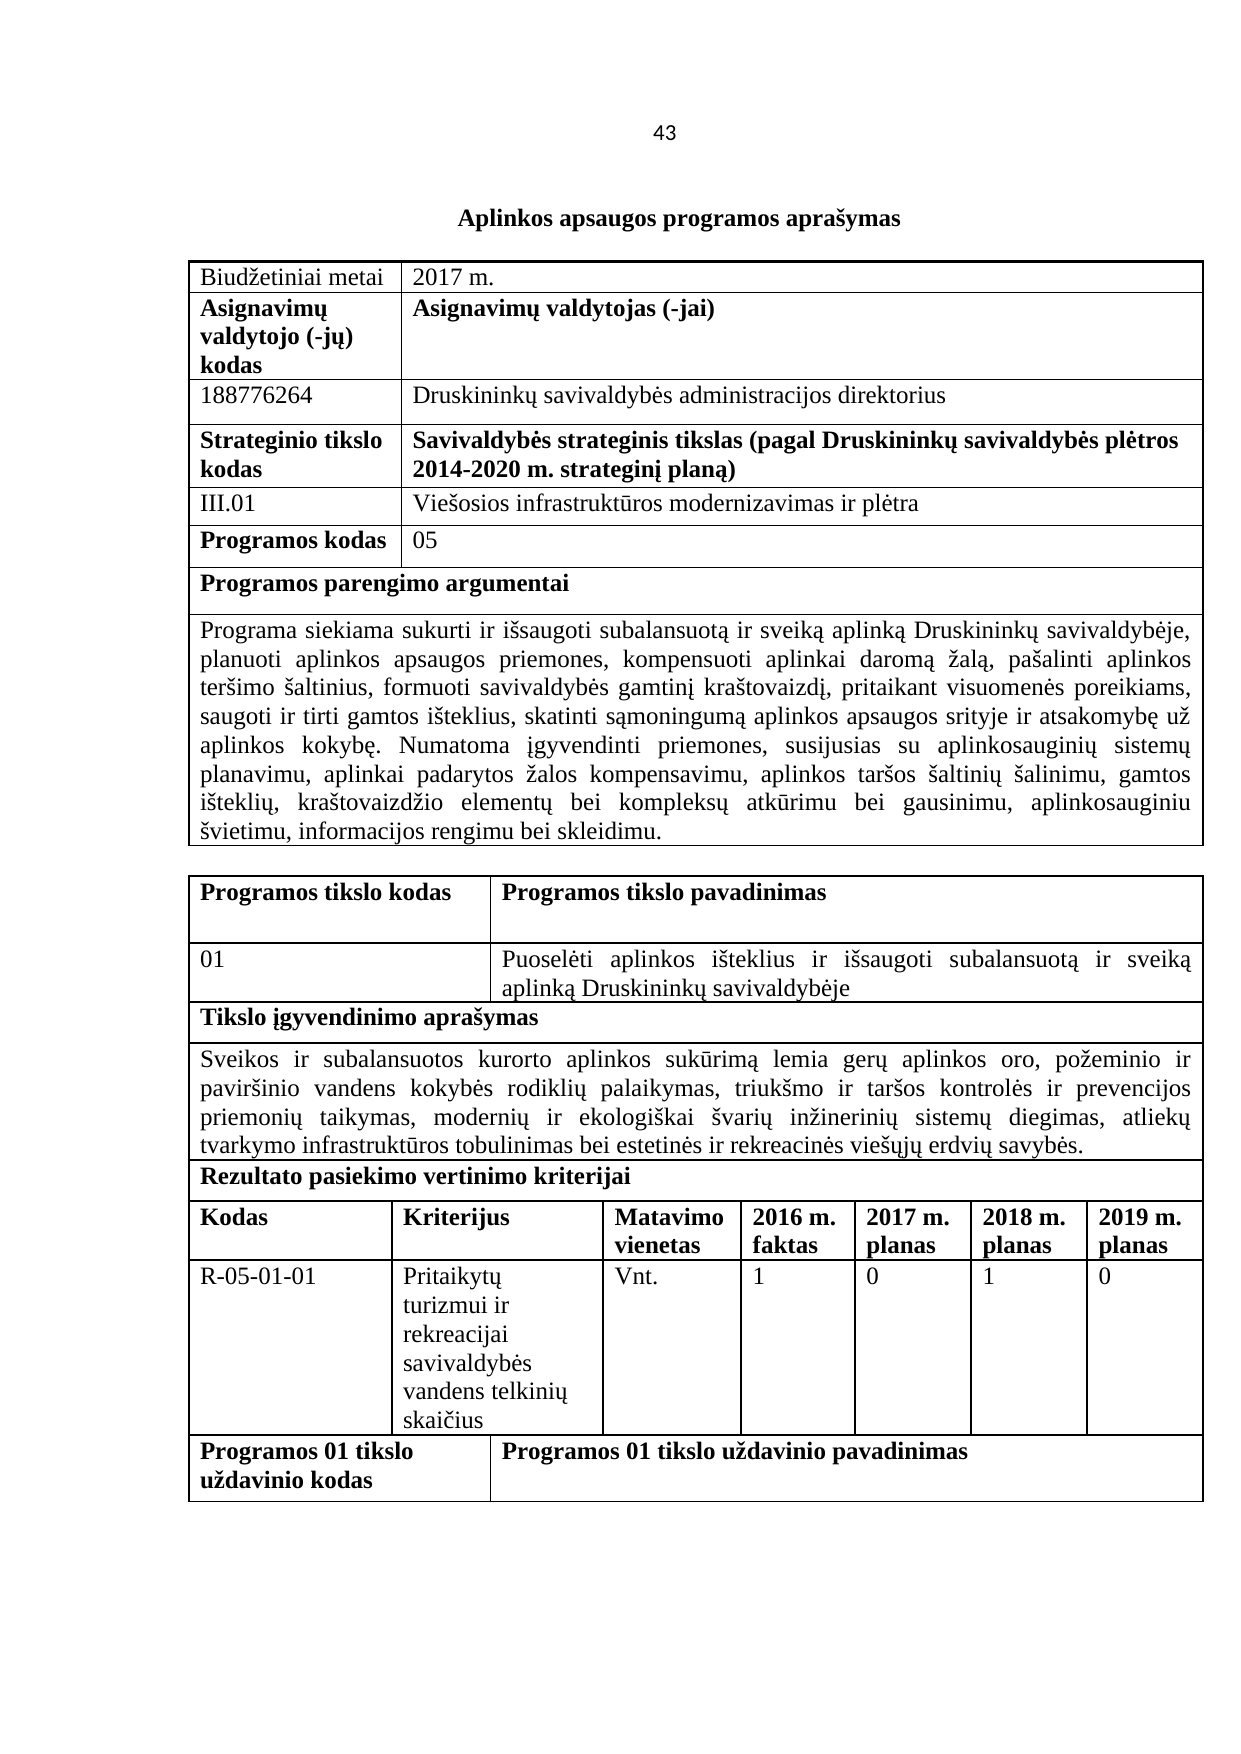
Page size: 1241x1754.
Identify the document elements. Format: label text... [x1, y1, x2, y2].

table_cell Druskininkų savivaldybės administracijos direktorius [402, 380, 1202, 424]
table_cell Asignavimų valdytojo (-jų) kodas [190, 293, 401, 379]
table_cell Savivaldybės strateginis tikslas (pagal Druskininkų savivaldybės plėtros 2014-2020 m. strateginį planą) [402, 425, 1202, 487]
table_cell Programos parengimo argumentai [190, 568, 1202, 614]
table_cell 0 [856, 1261, 970, 1434]
table_cell 2018 m. planas [972, 1202, 1086, 1259]
table_cell Sveikos ir subalansuotos kurorto aplinkos sukūrimą lemia gerų aplinkos oro, požeminio ir paviršinio vandens kokybės rodiklių palaikymas, triukšmo ir taršos kontrolės ir prevencijos priemonių taikymas, modernių ir ekologiškai švarių inžinerinių sistemų diegimas, atliekų tvarkymo infrastruktūros tobulinimas bei estetinės ir rekreacinės viešųjų erdvių savybės. [190, 1044, 1202, 1159]
table_cell Puoselėti aplinkos išteklius ir išsaugoti subalansuotą ir sveiką aplinką Druskininkų savivaldybėje [491, 944, 1202, 1001]
table_cell Viešosios infrastruktūros modernizavimas ir plėtra [402, 488, 1202, 524]
table_header Programos tikslo kodas [190, 877, 490, 942]
table_cell 1 [742, 1261, 854, 1434]
table_cell 01 [190, 944, 490, 1001]
table_cell Kriterijus [393, 1202, 602, 1259]
table_cell R-05-01-01 [190, 1261, 391, 1434]
table_cell Programos 01 tikslo uždavinio pavadinimas [491, 1436, 1202, 1501]
table_cell 2016 m. faktas [742, 1202, 854, 1259]
table_cell Programos kodas [190, 526, 401, 567]
table_cell Rezultato pasiekimo vertinimo kriterijai [190, 1161, 1202, 1200]
table_cell 188776264 [190, 380, 401, 424]
table_cell Asignavimų valdytojas (-jai) [402, 293, 1202, 379]
table_cell III.01 [190, 488, 401, 524]
table_cell Pritaikytų turizmui ir rekreacijai savivaldybės vandens telkinių skaičius [393, 1261, 602, 1434]
table_cell 2017 m. planas [856, 1202, 970, 1259]
table_cell Programa siekiama sukurti ir išsaugoti subalansuotą ir sveiką aplinką Druskininkų savivaldybėje, planuoti aplinkos apsaugos priemones, kompensuoti aplinkai daromą žalą, pašalinti aplinkos teršimo šaltinius, formuoti savivaldybės gamtinį kraštovaizdį, pritaikant visuomenės poreikiams, saugoti ir tirti gamtos išteklius, skatinti sąmoningumą aplinkos apsaugos srityje ir atsakomybę už aplinkos kokybę. Numatoma įgyvendinti priemones, susijusias su aplinkosauginių sistemų planavimu, aplinkai padarytos žalos kompensavimu, aplinkos taršos šaltinių šalinimu, gamtos išteklių, kraštovaizdžio elementų bei kompleksų atkūrimu bei gausinimu, aplinkosauginiu švietimu, informacijos rengimu bei skleidimu. [190, 615, 1202, 845]
table_cell 05 [402, 526, 1202, 567]
table_header Programos tikslo pavadinimas [491, 877, 1202, 942]
table_cell Programos 01 tikslo uždavinio kodas [190, 1436, 490, 1501]
table_header 2017 m. [402, 263, 1202, 292]
table_cell Matavimo vienetas [604, 1202, 740, 1259]
table_cell Strateginio tikslo kodas [190, 425, 401, 487]
table_cell 2019 m. planas [1088, 1202, 1202, 1259]
table_cell Tikslo įgyvendinimo aprašymas [190, 1003, 1202, 1042]
table_cell Vnt. [604, 1261, 740, 1434]
table_cell 1 [972, 1261, 1086, 1434]
table_cell 0 [1088, 1261, 1202, 1434]
table_header Biudžetiniai metai [190, 263, 401, 292]
table_cell Kodas [190, 1202, 391, 1259]
text Aplinkos apsaugos programos aprašymas [177, 203, 1181, 232]
